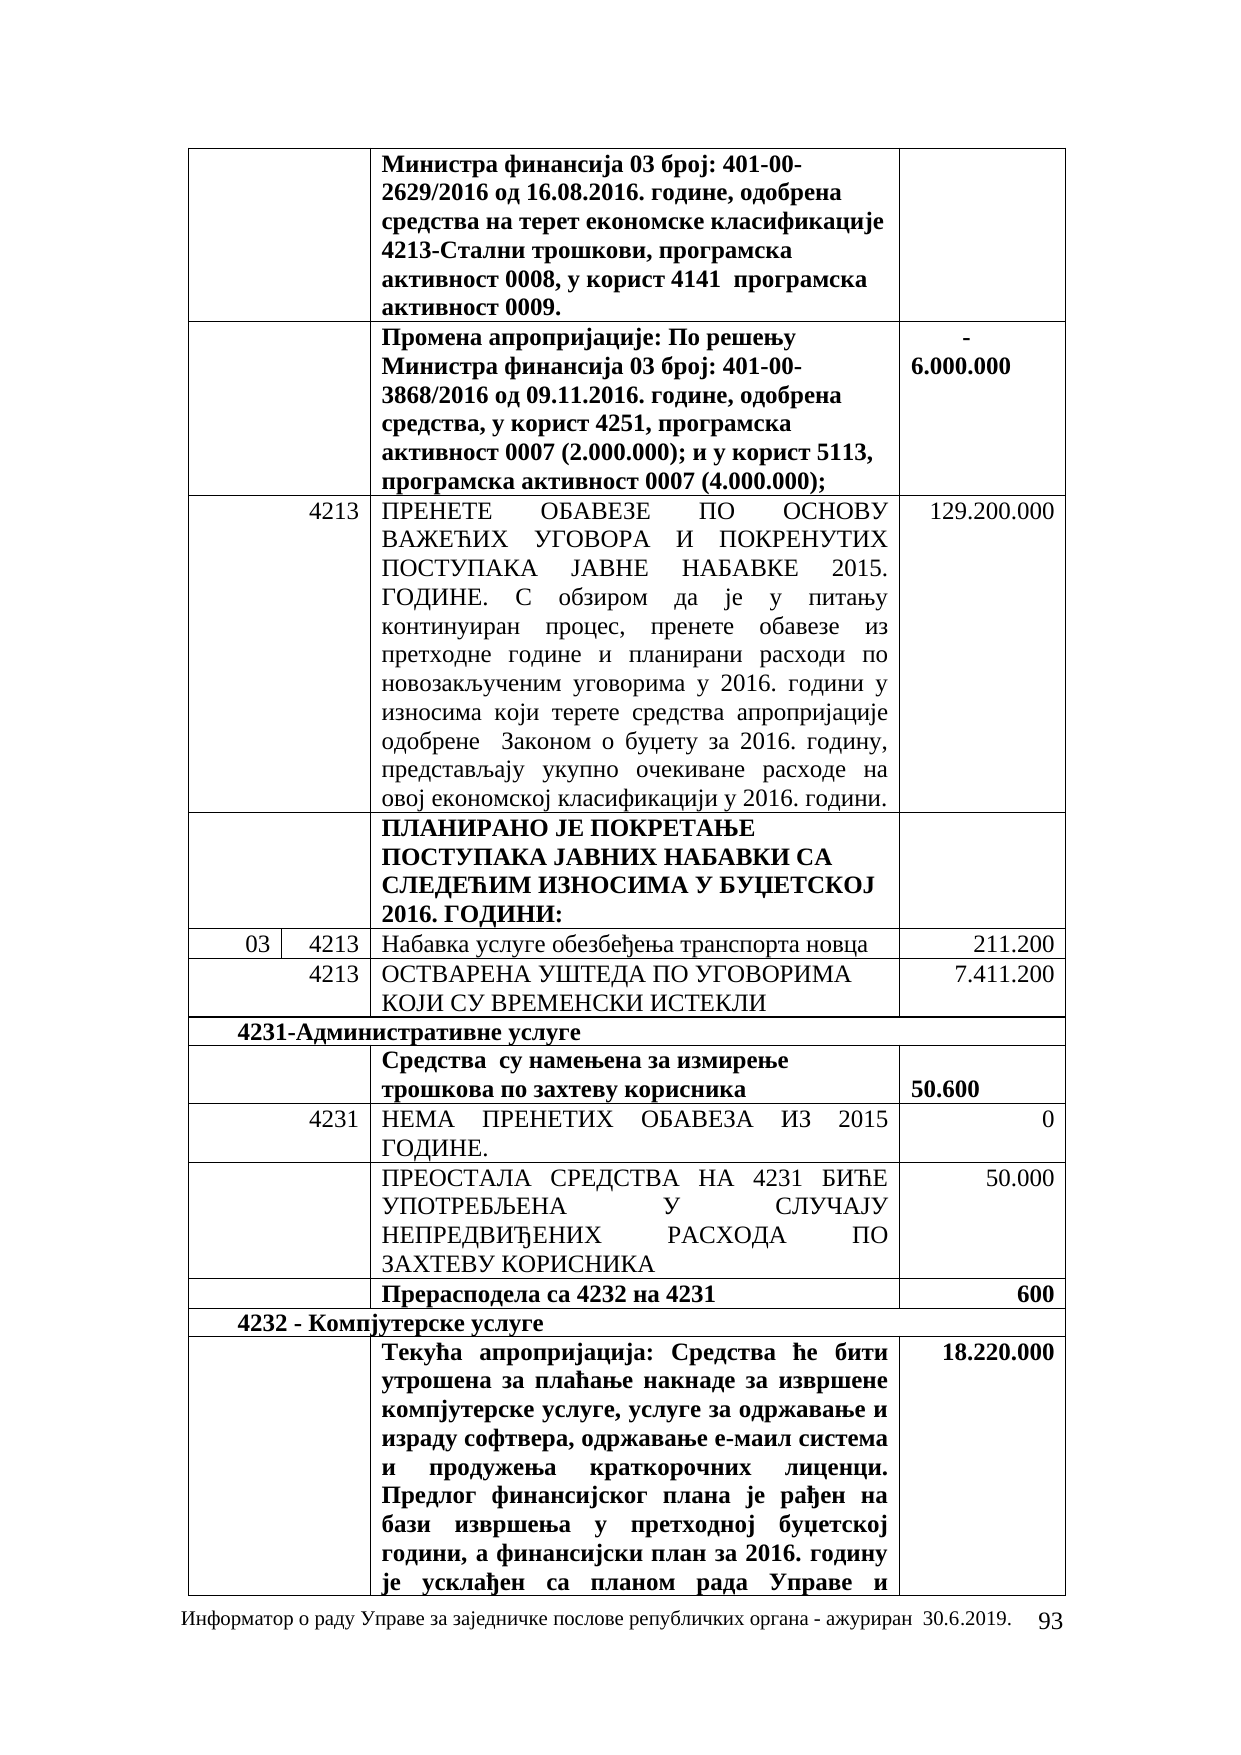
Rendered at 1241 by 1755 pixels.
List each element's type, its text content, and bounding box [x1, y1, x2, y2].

table_cell 4232 - Компјутерске услуге [189, 1309, 1065, 1336]
table_cell 4231 [189, 1104, 370, 1162]
table_cell Министра финансија 03 број: 401-00-2629/2016 од 16.08.2016. године, одобрена средства на терет економске класификације 4213-Стални трошкови, програмска активност 0008, у корист 4141 програмска активност 0009. [371, 149, 899, 321]
table_cell ПРЕНЕТЕ ОБАВЕЗЕ ПО ОСНОВУ ВАЖЕЋИХ УГОВОРА И ПОКРЕНУТИХ ПОСТУПАКА ЈАВНЕ НАБАВКЕ 2015. ГОДИНЕ. С обзиром да је у питању континуиран процес, пренете обавезе из претходне године и планирани расходи по новозакљученим уговорима у 2016. години у износима који терете средства апропријације одобрене Законом о буџету за 2016. годину, представљају укупно очекиване расходе на овој економској класификацији у 2016. години. [371, 496, 899, 812]
table_cell НЕМА ПРЕНЕТИХ ОБАВЕЗА ИЗ 2015 ГОДИНЕ. [371, 1104, 899, 1162]
table_cell [189, 1163, 370, 1278]
table_cell 129.200.000 [900, 496, 1065, 812]
table_cell ПРЕОСТАЛА СРЕДСТВА НА 4231 БИЋЕ УПОТРЕБЉЕНА У СЛУЧАЈУ НЕПРЕДВИЂЕНИХ РАСХОДА ПО ЗАХТЕВУ КОРИСНИКА [371, 1163, 899, 1278]
table_cell 600 [900, 1279, 1065, 1307]
table_cell 4213 [189, 496, 370, 812]
table_cell -6.000.000 [900, 322, 1065, 495]
table_cell 0 [900, 1104, 1065, 1162]
table_cell ОСТВАРЕНА УШТЕДА ПО УГОВОРИМА КОЈИ СУ ВРЕМЕНСКИ ИСТЕКЛИ [371, 959, 899, 1016]
table_cell ПЛАНИРАНО ЈЕ ПОКРЕТАЊЕ ПОСТУПАКА ЈАВНИХ НАБАВКИ СА СЛЕДЕЋИМ ИЗНОСИМА У БУЏЕТСКОЈ 2016. ГОДИНИ: [371, 813, 899, 928]
table_cell [189, 149, 370, 321]
table_cell Текућа апропријација: Средства ће бити утрошена за плаћање накнаде за извршене компјутерске услуге, услуге за одржавање и израду софтвера, одржавање е-маил система и продужења краткорочних лиценци. Предлог финансијског плана је рађен на бази извршења у претходној буџетској години, а финансијски план за 2016. годину је усклађен са планом рада Управе и [371, 1337, 899, 1595]
table_cell Прерасподела са 4232 на 4231 [371, 1279, 899, 1307]
table_cell 18.220.000 [900, 1337, 1065, 1595]
table_cell Промена апропријације: По решењу Министра финансија 03 број: 401-00-3868/2016 од 09.11.2016. године, одобрена средства, у корист 4251, програмска активност 0007 (2.000.000); и у корист 5113, програмска активност 0007 (4.000.000); [371, 322, 899, 495]
table_cell 4213 [282, 929, 370, 958]
table_cell 4213 [189, 959, 370, 1016]
table_cell [189, 1337, 370, 1595]
table_cell [189, 1046, 370, 1103]
table_cell [189, 813, 370, 928]
table_cell 50.600 [900, 1046, 1065, 1103]
table_cell Средства су намењена за измирење трошкова по захтеву корисника [371, 1046, 899, 1103]
table_cell [189, 322, 370, 495]
table_cell Набавка услуге обезбеђења транспорта новца [371, 929, 899, 958]
table_cell 211.200 [900, 929, 1065, 958]
table_cell 50.000 [900, 1163, 1065, 1278]
table_cell [900, 149, 1065, 321]
table_cell [900, 813, 1065, 928]
table_cell 4231-Административне услуге [189, 1018, 1065, 1044]
table_cell [189, 1279, 370, 1307]
table_cell 03 [189, 929, 281, 958]
table_cell 7.411.200 [900, 959, 1065, 1016]
